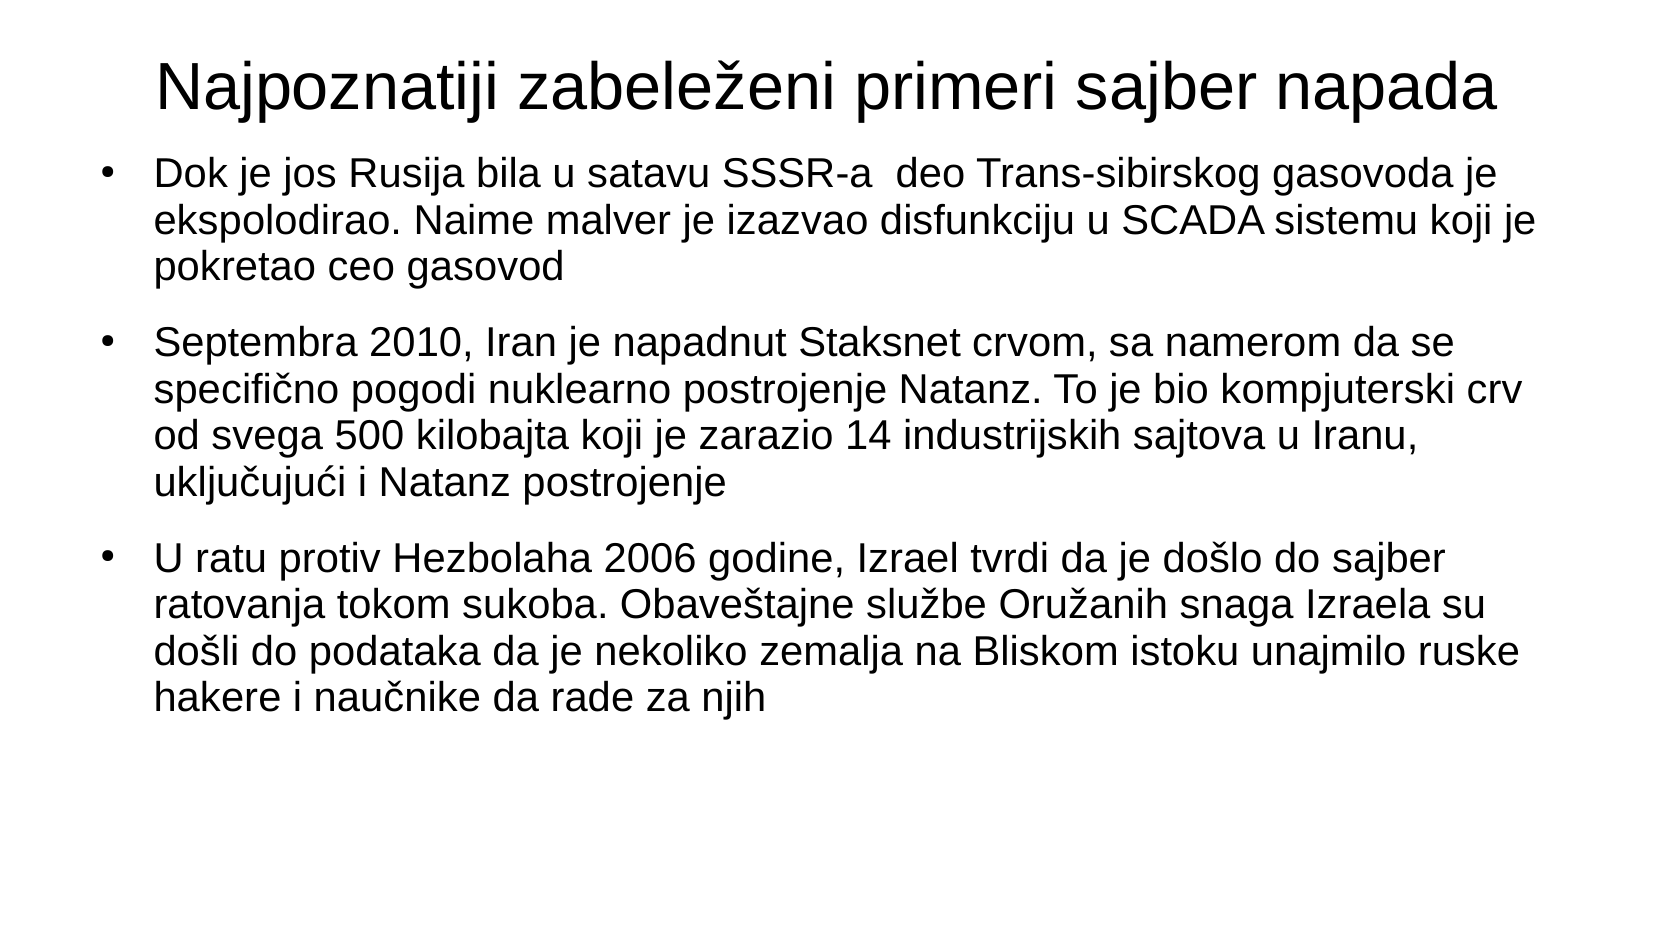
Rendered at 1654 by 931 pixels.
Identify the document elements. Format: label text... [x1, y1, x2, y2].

title Najpoznatiji zabeleženi primeri sajber napada [82, 37, 1571, 136]
list Dok je jos Rusija bila u satavu SSSR-a deo Trans-sibirskog gasovoda je ekspolodirao. Naime malver je izazvao disfunkciju u SCADA sistemu koji je pokretao ceo gasovod Septembra 2010, Iran je napadnut Staksnet crvom, sa namerom da se specifično pogodi nuklearno postrojenje Natanz. To je bio kompjuterski crv od svega 500 kilobajta koji je zarazio 14 industrijskih sajtova u Iranu, uključujući i Natanz postrojenje U ratu protiv Hezbolaha 2006 godine, Izrael tvrdi da je došlo do sajber ratovanja tokom sukoba. Obaveštajne službe Oružanih snaga Izraela su došli do podataka da je nekoliko zemalja na Bliskom istoku unajmilo ruske hakere i naučnike da rade za njih [82, 150, 1571, 758]
